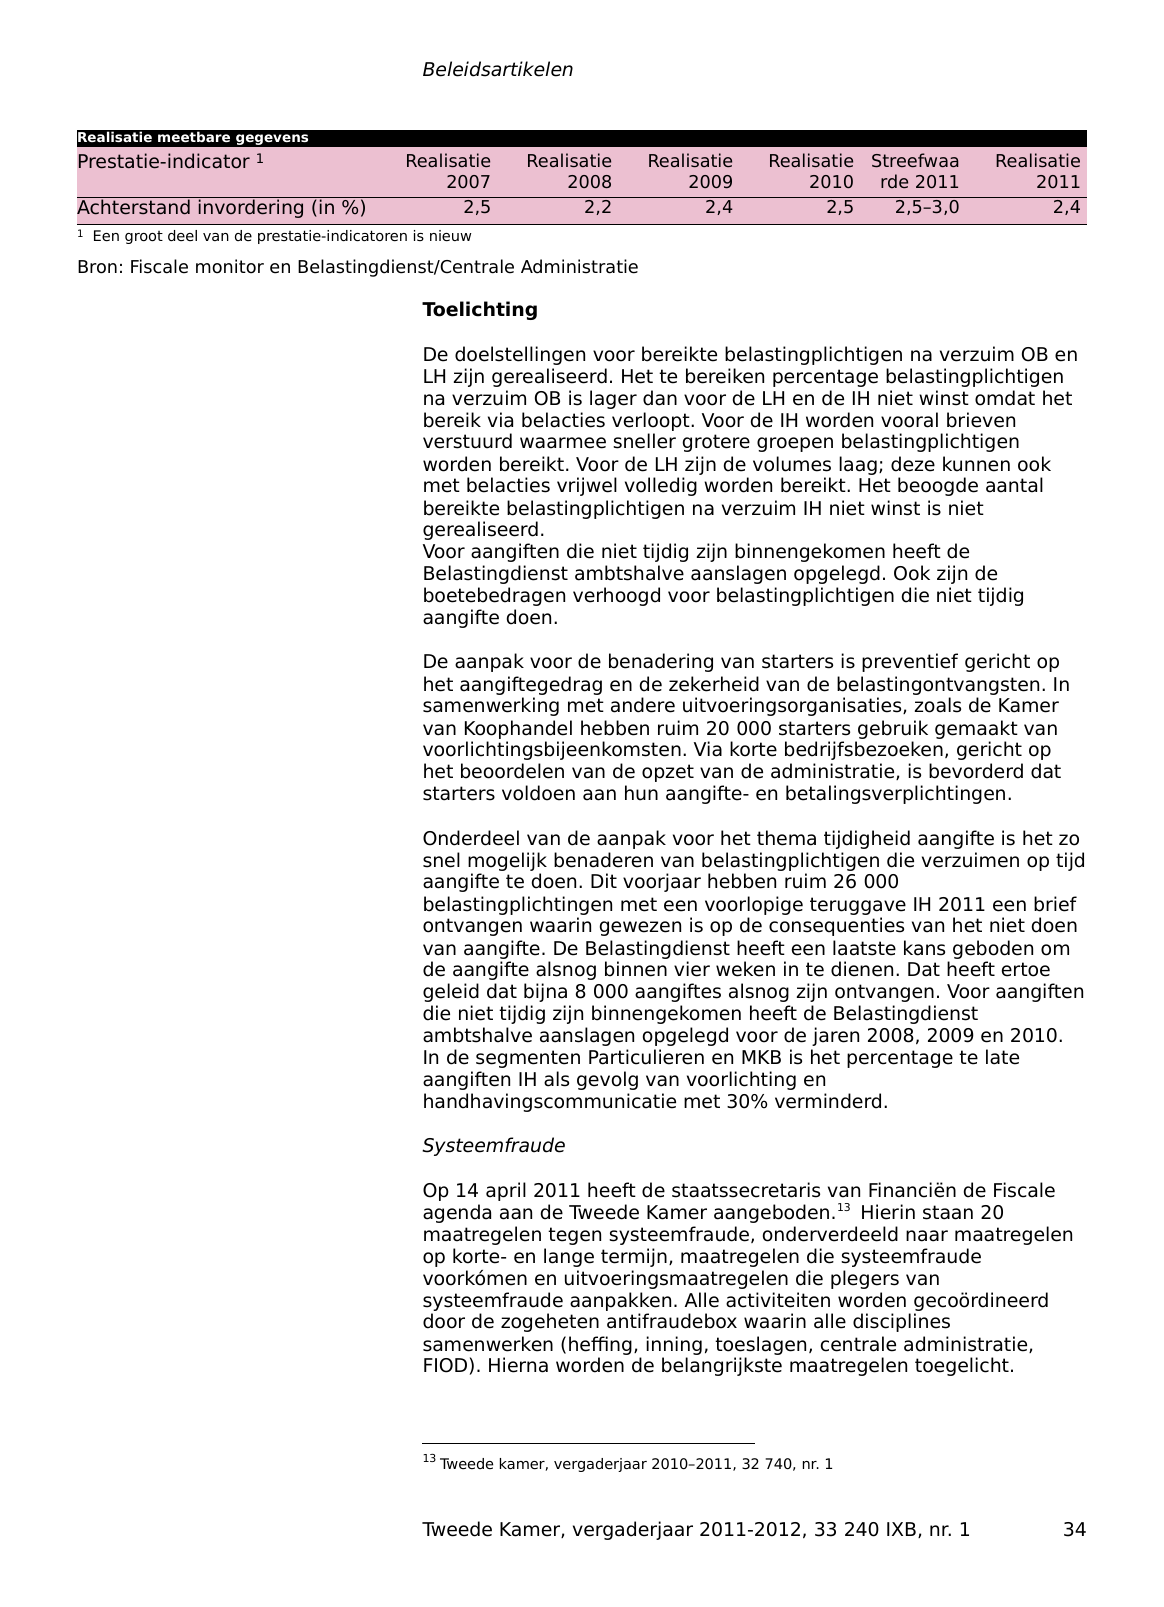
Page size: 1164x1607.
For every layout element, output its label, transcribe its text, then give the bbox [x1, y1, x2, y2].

table_cell 2,5 [376, 198, 497, 224]
text Voor aangiften die niet tijdig zijn binnengekomen heeft de Belastingdienst ambtshalve aanslagen opgelegd. Ook zijn de boetebedragen verhoogd voor belastingplichtigen die niet tijdig aangifte doen. [422, 541, 1087, 629]
table_cell 1 Een groot deel van de prestatie-indicatoren is nieuw Bron: Fiscale monitor en Belastingdienst/Centrale Administratie [77, 225, 1087, 277]
text Tweede kamer, vergaderjaar 2010–2011, 32 740, nr. 1 [422, 1452, 1087, 1474]
text De doelstellingen voor bereikte belastingplichtigen na verzuim OB en LH zijn gerealiseerd. Het te bereiken percentage belastingplichtigen na verzuim OB is lager dan voor de LH en de IH niet winst omdat het bereik via belacties verloopt. Voor de IH worden vooral brieven verstuurd waarmee sneller grotere groepen belastingplichtigen worden bereikt. Voor de LH zijn de volumes laag; deze kunnen ook met belacties vrijwel volledig worden bereikt. Het beoogde aantal bereikte belastingplichtigen na verzuim IH niet winst is niet gerealiseerd. [422, 343, 1087, 541]
table_cell Realisatie 2008 [497, 147, 618, 197]
table_cell Realisatie 2011 [966, 147, 1087, 197]
table_cell 2,5–3,0 [860, 198, 966, 224]
text De aanpak voor de benadering van starters is preventief gericht op het aangiftegedrag en de zekerheid van de belastingontvangsten. In samenwerking met andere uitvoeringsorganisaties, zoals de Kamer van Koophandel hebben ruim 20 000 starters gebruik gemaakt van voorlichtingsbijeenkomsten. Via korte bedrijfsbezoeken, gericht op het beoordelen van de opzet van de administratie, is bevorderd dat starters voldoen aan hun aangifte- en betalingsverplichtingen. [422, 651, 1087, 805]
text Onderdeel van de aanpak voor het thema tijdigheid aangifte is het zo snel mogelijk benaderen van belastingplichtigen die verzuimen op tijd aangifte te doen. Dit voorjaar hebben ruim 26 000 belastingplichtingen met een voorlopige teruggave IH 2011 een brief ontvangen waarin gewezen is op de consequenties van het niet doen van aangifte. De Belastingdienst heeft een laatste kans geboden om de aangifte alsnog binnen vier weken in te dienen. Dat heeft ertoe geleid dat bijna 8 000 aangiftes alsnog zijn ontvangen. Voor aangiften die niet tijdig zijn binnengekomen heeft de Belastingdienst ambtshalve aanslagen opgelegd voor de jaren 2008, 2009 en 2010. [422, 827, 1087, 1047]
table_cell Realisatie 2010 [739, 147, 860, 197]
subtitle Toelichting [422, 299, 1087, 321]
table_cell Realisatie 2007 [376, 147, 497, 197]
table_cell Streefwaarde 2011 [860, 147, 966, 197]
table_cell Realisatie 2009 [618, 147, 739, 197]
text In de segmenten Particulieren en MKB is het percentage te late aangiften IH als gevolg van voorlichting en handhavingscommunicatie met 30% verminderd. [422, 1047, 1087, 1113]
table_cell Achterstand invordering (in %) [77, 198, 376, 224]
table_cell 2,4 [966, 198, 1087, 224]
table_cell 2,4 [618, 198, 739, 224]
text Op 14 april 2011 heeft de staatssecretaris van Financiën de Fiscale agenda aan de Tweede Kamer aangeboden. Hierin staan 20 maatregelen tegen systeemfraude, onderverdeeld naar maatregelen op korte- en lange termijn, maatregelen die systeemfraude voorkómen en uitvoeringsmaatregelen die plegers van systeemfraude aanpakken. Alle activiteiten worden gecoördineerd door de zogeheten antifraudebox waarin alle disciplines samenwerken (heffing, inning, toeslagen, centrale administratie, FIOD). Hierna worden de belangrijkste maatregelen toegelicht. [422, 1179, 1087, 1377]
table_cell Prestatie-indicator 1 [77, 147, 376, 197]
subtitle Systeemfraude [422, 1135, 1087, 1157]
table_header Realisatie meetbare gegevens [77, 130, 1087, 146]
table_cell 2,2 [497, 198, 618, 224]
table_cell 2,5 [739, 198, 860, 224]
